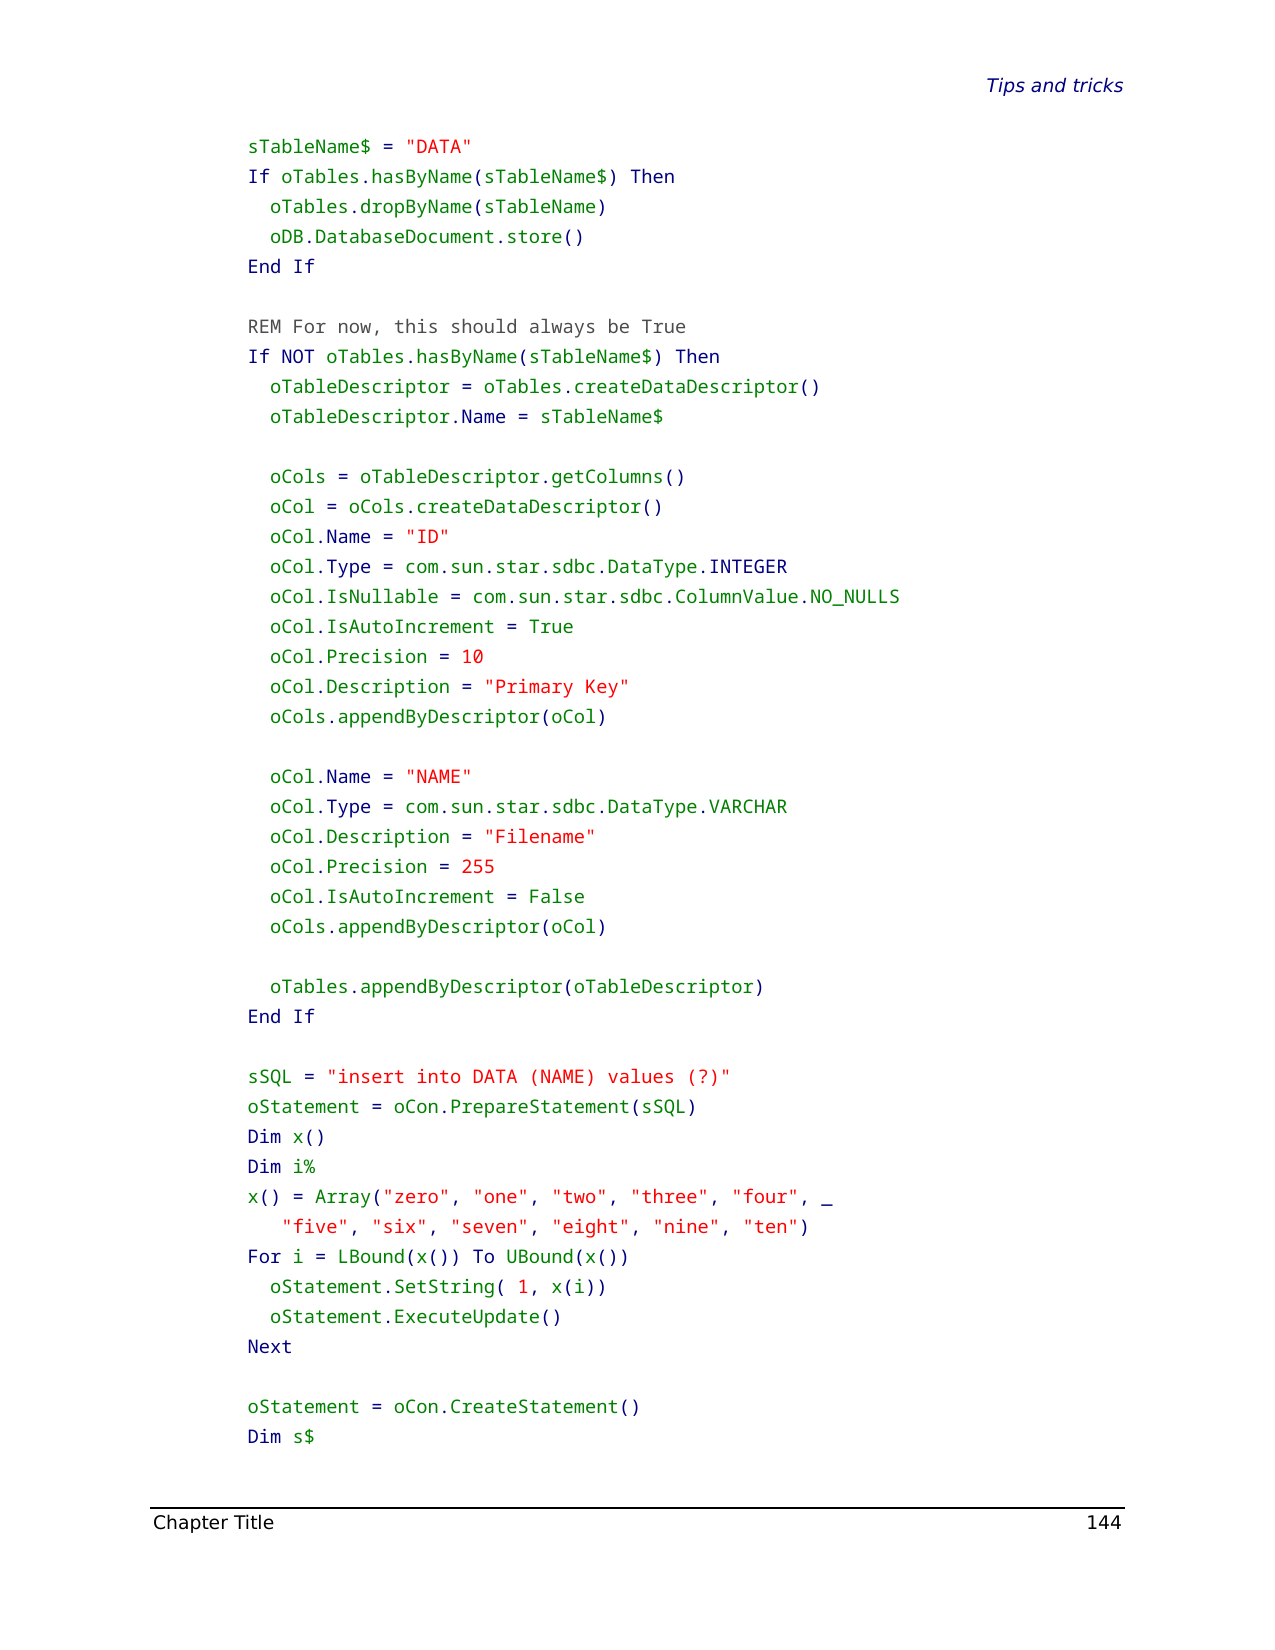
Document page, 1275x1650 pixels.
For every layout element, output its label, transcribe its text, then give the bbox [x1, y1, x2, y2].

text x() = Array("zero", "one", "two", "three", "four", _ [225, 1184, 1050, 1209]
text Next [225, 1334, 1050, 1359]
text oStatement.SetString( 1, x(i)) [225, 1274, 1050, 1299]
text sTableName$ = "DATA" [225, 134, 1050, 159]
text oTables.dropByName(sTableName) [225, 194, 1050, 219]
text oCol.Name = "NAME" [225, 764, 1050, 789]
text REM For now, this should always be True [225, 314, 1050, 339]
text If NOT oTables.hasByName(sTableName$) Then [225, 344, 1050, 369]
text oCol.IsNullable = com.sun.star.sdbc.ColumnValue.NO_NULLS [225, 584, 1050, 609]
text oCol.Precision = 255 [225, 854, 1050, 879]
text oTableDescriptor = oTables.createDataDescriptor() [225, 374, 1050, 399]
text oCol.Precision = 10 [225, 644, 1050, 669]
text End If [225, 1004, 1050, 1029]
text oCols = oTableDescriptor.getColumns() [225, 464, 1050, 489]
text For i = LBound(x()) To UBound(x()) [225, 1244, 1050, 1269]
text oTables.appendByDescriptor(oTableDescriptor) [225, 974, 1050, 999]
text oCol.Type = com.sun.star.sdbc.DataType.VARCHAR [225, 794, 1050, 819]
text oCol.Name = "ID" [225, 524, 1050, 549]
text Dim s$ [225, 1424, 1050, 1449]
text "five", "six", "seven", "eight", "nine", "ten") [225, 1214, 1050, 1239]
text sSQL = "insert into DATA (NAME) values (?)" [225, 1064, 1050, 1089]
text oCols.appendByDescriptor(oCol) [225, 704, 1050, 729]
text oStatement = oCon.PrepareStatement(sSQL) [225, 1094, 1050, 1119]
text oTableDescriptor.Name = sTableName$ [225, 404, 1050, 429]
text oStatement = oCon.CreateStatement() [225, 1394, 1050, 1419]
text oCol.IsAutoIncrement = True [225, 614, 1050, 639]
text oStatement.ExecuteUpdate() [225, 1304, 1050, 1329]
text oCol.IsAutoIncrement = False [225, 884, 1050, 909]
text oCols.appendByDescriptor(oCol) [225, 914, 1050, 939]
text oCol.Description = "Primary Key" [225, 674, 1050, 699]
text oCol = oCols.createDataDescriptor() [225, 494, 1050, 519]
text oCol.Type = com.sun.star.sdbc.DataType.INTEGER [225, 554, 1050, 579]
text oCol.Description = "Filename" [225, 824, 1050, 849]
text Dim i% [225, 1154, 1050, 1179]
text Dim x() [225, 1124, 1050, 1149]
text End If [225, 254, 1050, 279]
text If oTables.hasByName(sTableName$) Then [225, 164, 1050, 189]
text oDB.DatabaseDocument.store() [225, 224, 1050, 249]
